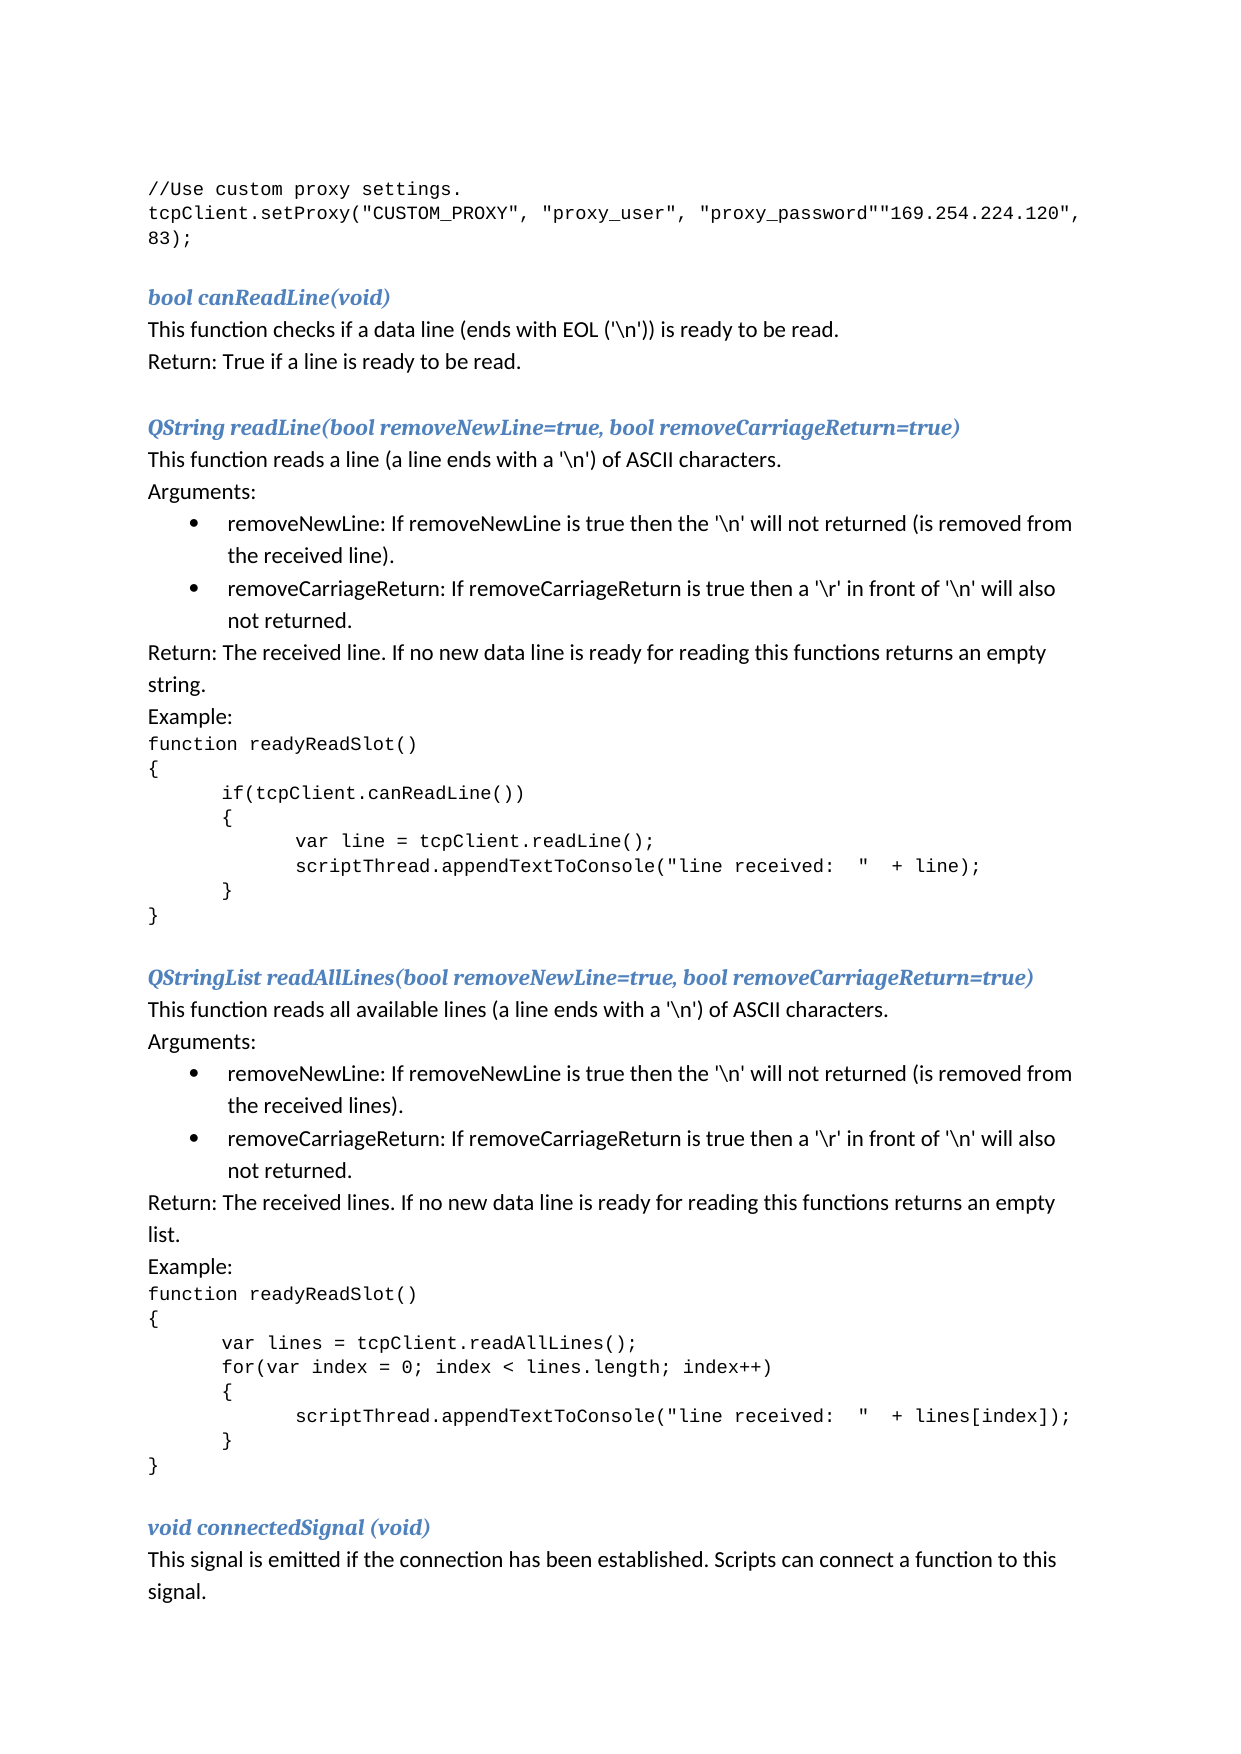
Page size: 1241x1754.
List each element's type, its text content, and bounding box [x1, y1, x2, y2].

text { [148, 759, 1093, 780]
list removeCarriageReturn: If removeCarriageReturn is true then a '\r' in front of '\n' will also not returned. [190, 1124, 1093, 1184]
text function readyReadSlot() [148, 1285, 1093, 1306]
text This function checks if a data line (ends with EOL ('\n')) is ready to be read. [148, 315, 1093, 343]
text scriptThread.appendTextToConsole("line received: " + line); [148, 857, 1093, 878]
list removeNewLine: If removeNewLine is true then the '\n' will not returned (is removed from the received lines). [190, 1059, 1093, 1119]
text if(tcpClient.canReadLine()) [148, 783, 1093, 805]
text Arguments: [148, 477, 1093, 505]
text //Use custom proxy settings. [148, 180, 1093, 201]
text Arguments: [148, 1027, 1093, 1055]
text var line = tcpClient.readLine(); [148, 832, 1093, 853]
text Return: The received line. If no new data line is ready for reading this functions returns an empty string. [148, 638, 1093, 698]
text { [148, 808, 1093, 829]
text Return: The received lines. If no new data line is ready for reading this functions returns an empty list. [148, 1188, 1093, 1248]
text { [148, 1382, 1093, 1403]
text This signal is emitted if the connection has been established. Scripts can connect a function to this signal. [148, 1545, 1093, 1605]
subtitle QString readLine(bool removeNewLine=true, bool removeCarriageReturn=true) [148, 415, 1093, 441]
subtitle void connectedSignal (void) [148, 1515, 1093, 1541]
text Example: [148, 702, 1093, 731]
list removeNewLine: If removeNewLine is true then the '\n' will not returned (is removed from the received line). [190, 509, 1093, 569]
text } [148, 1455, 1093, 1477]
subtitle QStringList readAllLines(bool removeNewLine=true, bool removeCarriageReturn=true) [148, 965, 1093, 991]
text { [148, 1309, 1093, 1330]
text var lines = tcpClient.readAllLines(); [148, 1333, 1093, 1355]
text Example: [148, 1252, 1093, 1281]
text scriptThread.appendTextToConsole("line received: " + lines[index]); [148, 1407, 1093, 1428]
text function readyReadSlot() [148, 735, 1093, 756]
text tcpClient.setProxy("CUSTOM_PROXY", "proxy_user", "proxy_password""169.254.224.120", 83); [148, 204, 1093, 250]
text This function reads a line (a line ends with a '\n') of ASCII characters. [148, 445, 1093, 473]
text This function reads all available lines (a line ends with a '\n') of ASCII characters. [148, 995, 1093, 1023]
text } [148, 1431, 1093, 1452]
text Return: True if a line is ready to be read. [148, 347, 1093, 376]
list removeCarriageReturn: If removeCarriageReturn is true then a '\r' in front of '\n' will also not returned. [190, 574, 1093, 634]
text } [148, 905, 1093, 927]
text for(var index = 0; index < lines.length; index++) [148, 1358, 1093, 1379]
text } [148, 881, 1093, 902]
subtitle bool canReadLine(void) [148, 285, 1093, 311]
